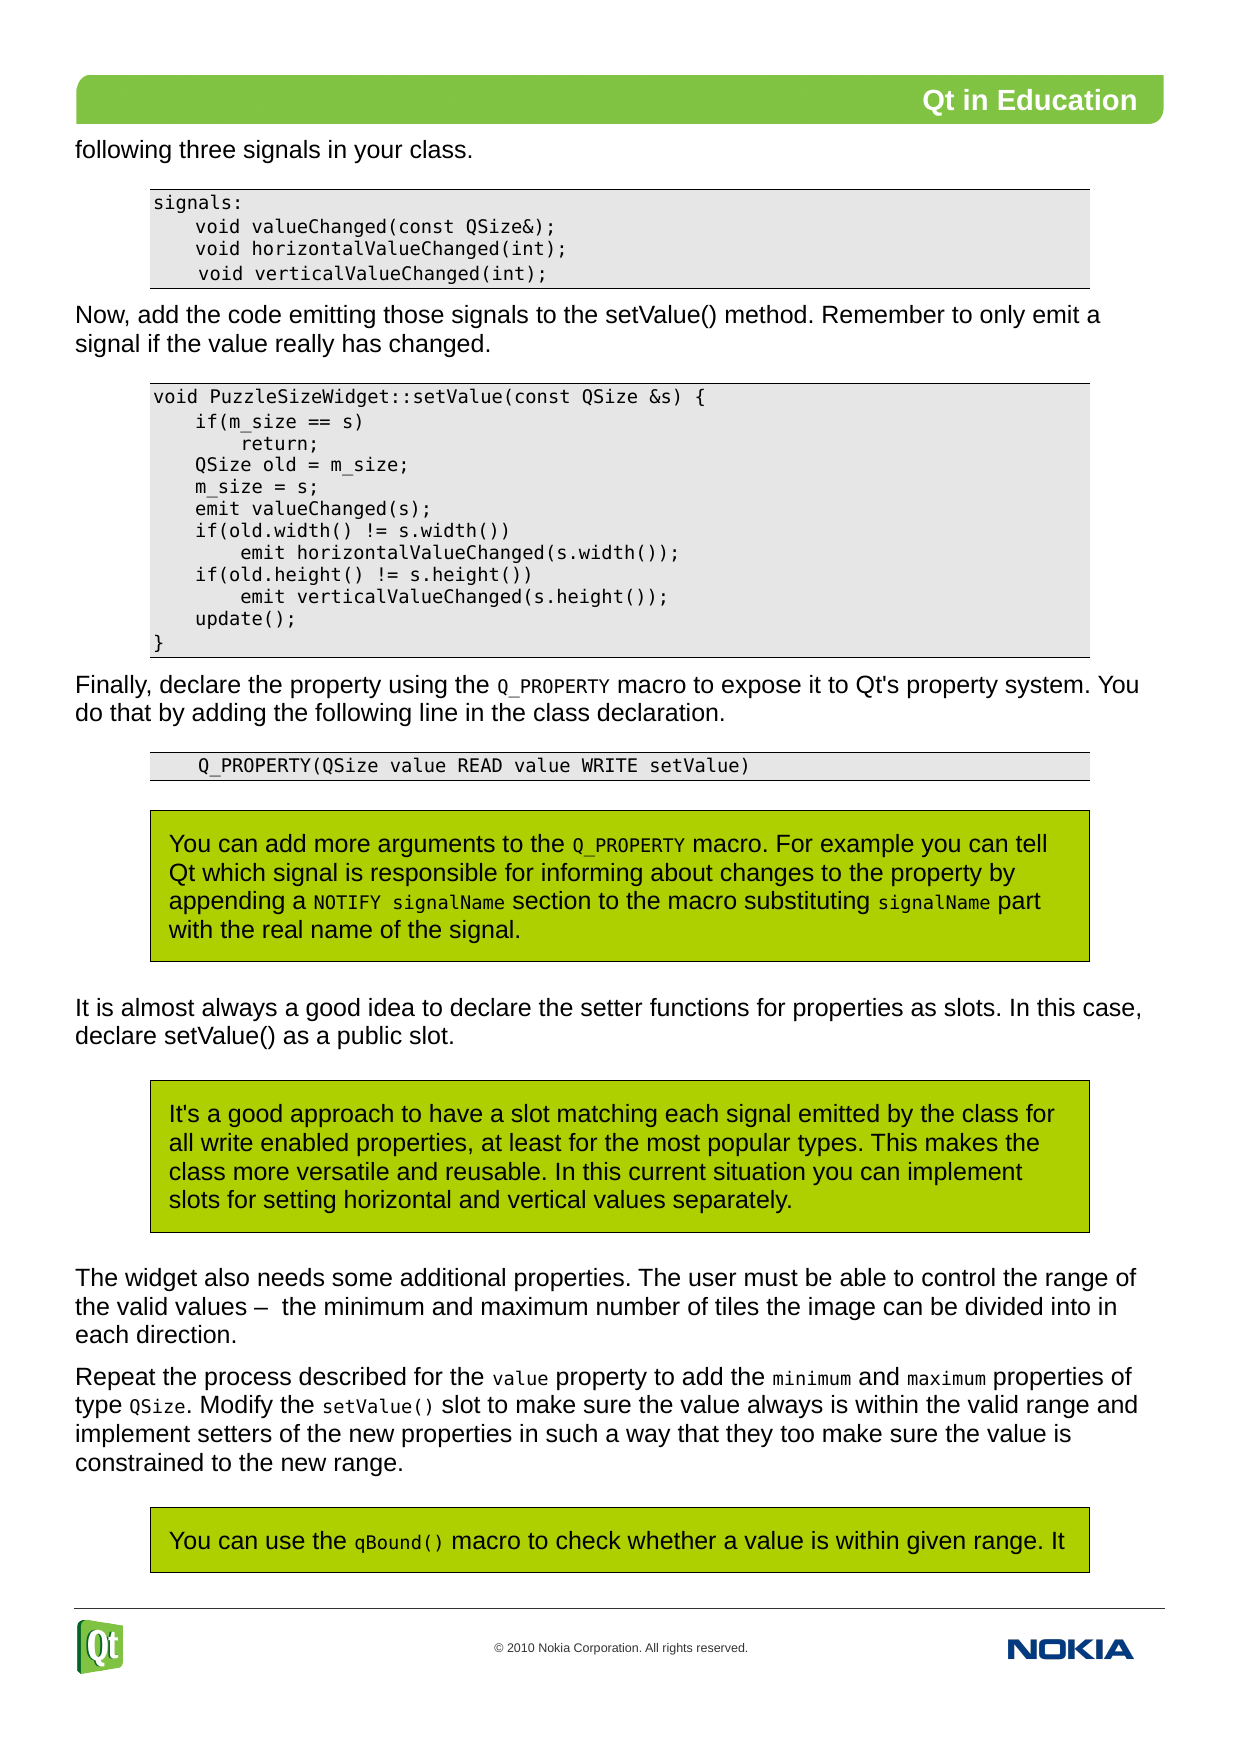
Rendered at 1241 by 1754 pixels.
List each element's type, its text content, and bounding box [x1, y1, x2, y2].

text You can use the qBound() macro to check whether a value is within given range. It [151, 1508, 1089, 1572]
text if(old.width() != s.width()) [150, 520, 1090, 542]
text Q_PROPERTY(QSize value READ value WRITE setValue) [150, 753, 1090, 780]
picture [76, 75, 1164, 124]
text It is almost always a good idea to declare the setter functions for properties as slots. In this case, declare setValue() as a public slot. [75, 993, 1165, 1050]
text Repeat the process described for the value property to add the minimum and maximum properties of type QSize. Modify the setValue() slot to make sure the value always is within the valid range and implement setters of the new properties in such a way that they too make sure the value is constrained to the new range. [75, 1362, 1165, 1477]
text signals: [150, 190, 1090, 216]
picture [978, 1610, 1164, 1688]
text return; [150, 432, 1090, 454]
text QSize old = m_size; [150, 454, 1090, 476]
text void PuzzleSizeWidget::setValue(const QSize &s) { [150, 384, 1090, 411]
text void verticalValueChanged(int); [150, 260, 1090, 288]
text emit verticalValueChanged(s.height()); [150, 586, 1090, 607]
text void horizontalValueChanged(int); [150, 238, 1090, 260]
picture [73, 1615, 127, 1679]
text Now, add the code emitting those signals to the setValue() method. Remember to only emit a signal if the value really has changed. [75, 300, 1165, 358]
text emit horizontalValueChanged(s.width()); [150, 542, 1090, 564]
text if(old.height() != s.height()) [150, 564, 1090, 586]
text The widget also needs some additional properties. The user must be able to control the range of the valid values – the minimum and maximum number of tiles the image can be divided into in each direction. [75, 1263, 1165, 1349]
text emit valueChanged(s); [150, 498, 1090, 520]
text void valueChanged(const QSize&); [150, 216, 1090, 238]
text } [150, 629, 1090, 657]
text m_size = s; [150, 476, 1090, 498]
text following three signals in your class. [75, 135, 1165, 164]
text Finally, declare the property using the Q_PROPERTY macro to expose it to Qt's property system. You do that by adding the following line in the class declaration. [75, 669, 1165, 727]
text update(); [150, 607, 1090, 629]
text You can add more arguments to the Q_PROPERTY macro. For example you can tell Qt which signal is responsible for informing about changes to the property by appending a NOTIFY signalName section to the macro substituting signalName part with the real name of the signal. [151, 811, 1089, 961]
text if(m_size == s) [150, 411, 1090, 432]
text It's a good approach to have a slot matching each signal emitted by the class for all write enabled properties, at least for the most popular types. This makes the class more versatile and reusable. In this current situation you can implement slots for setting horizontal and vertical values separately. [151, 1081, 1089, 1232]
